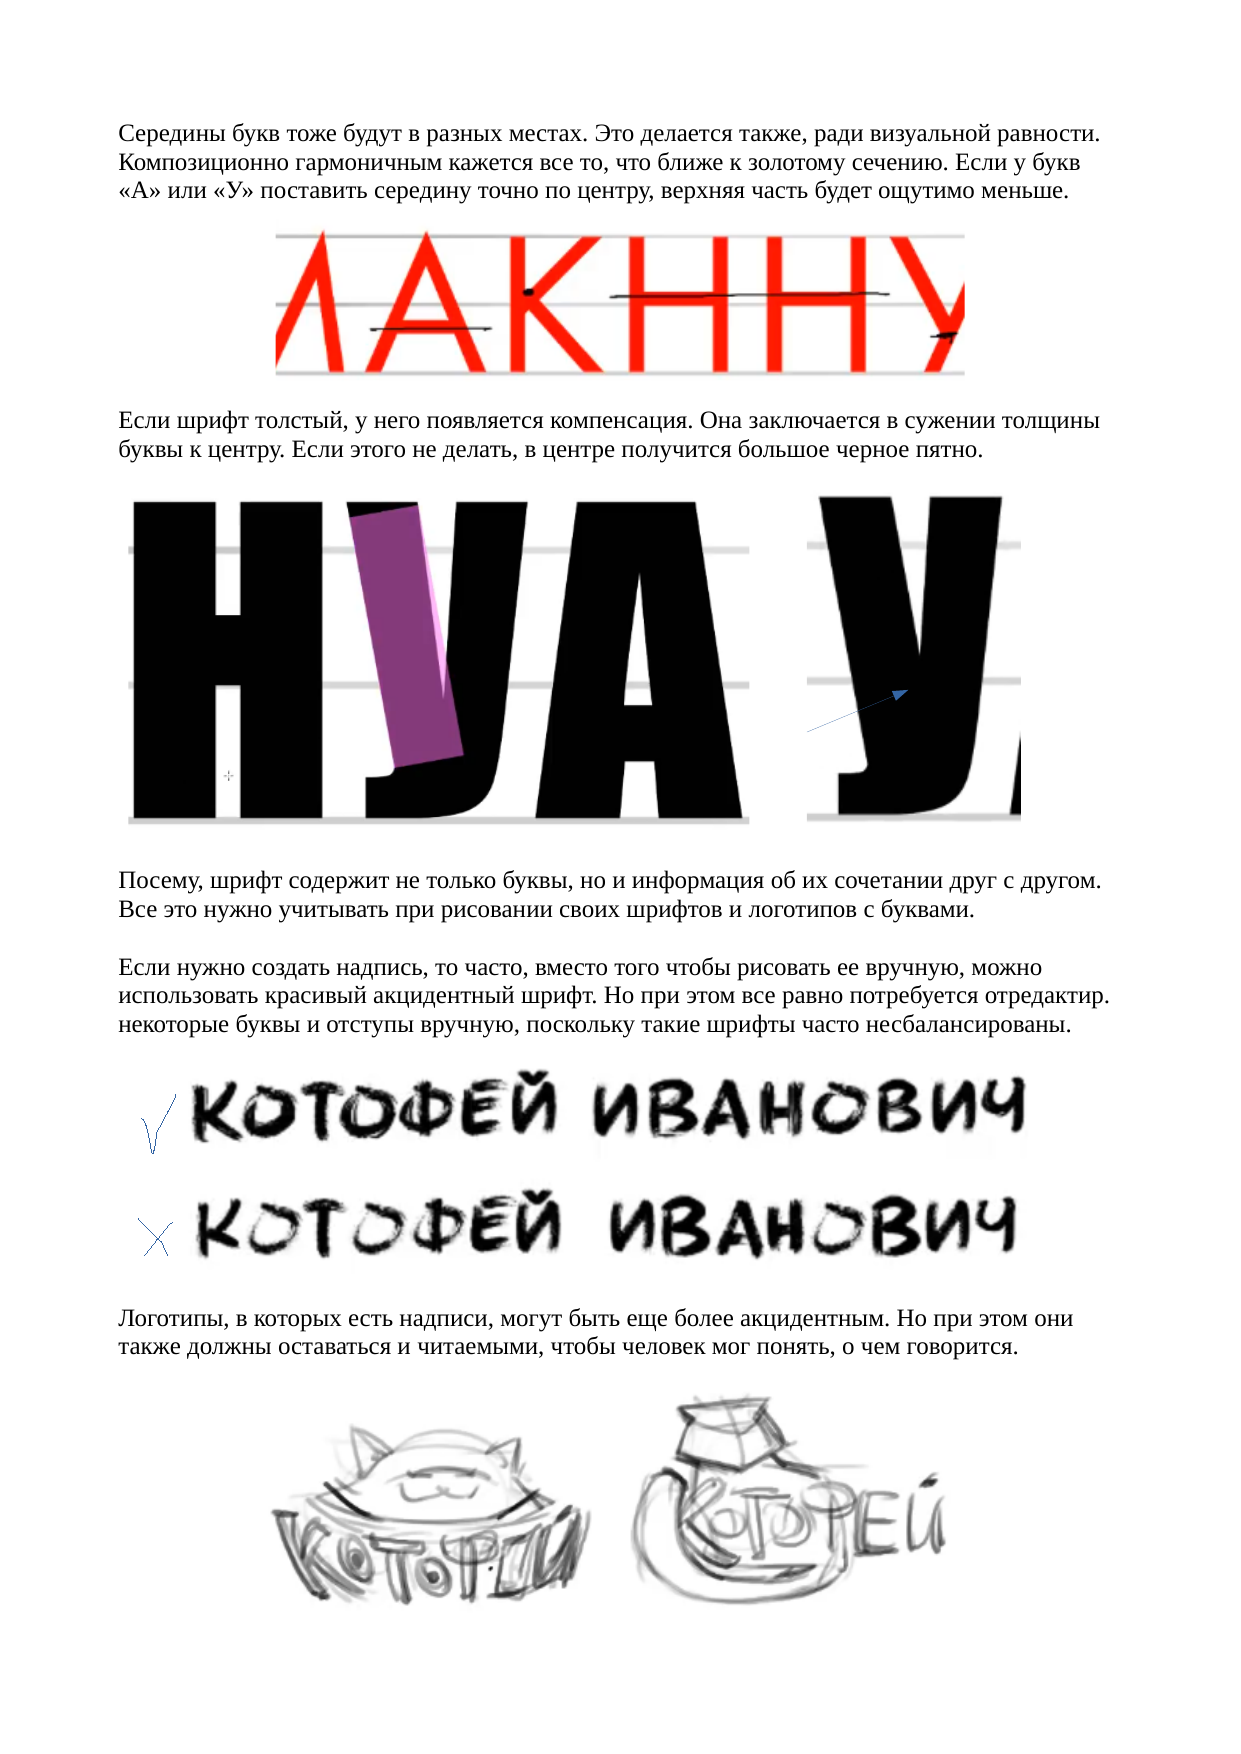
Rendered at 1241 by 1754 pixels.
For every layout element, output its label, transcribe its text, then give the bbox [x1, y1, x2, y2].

text Все это нужно учитывать при рисовании своих шрифтов и логотипов с буквами. [118, 894, 1122, 923]
text Середины букв тоже будут в разных местах. Это делается также, ради визуальной равности. Композиционно гармоничным кажется все то, что ближе к золотому сечению. Если у букв «А» или «У» поставить середину точно по центру, верхняя часть будет ощутимо меньше. [118, 118, 1122, 204]
text Логотипы, в которых есть надписи, могут быть еще более акцидентным. Но при этом они также должны оставаться и читаемыми, чтобы человек мог понять, о чем говорится. [118, 1303, 1122, 1360]
picture [128, 496, 750, 830]
picture [275, 219, 965, 393]
text Если шрифт толстый, у него появляется компенсация. Она заключается в сужении толщины буквы к центру. Если этого не делать, в центре получится большое черное пятно. [118, 406, 1122, 463]
picture [252, 1378, 988, 1628]
picture [181, 1067, 1029, 1274]
text Если нужно создать надпись, то часто, вместо того чтобы рисовать ее вручную, можно использовать красивый акцидентный шрифт. Но при этом все равно потребуется отредактир. некоторые буквы и отступы вручную, поскольку такие шрифты часто несбалансированы. [118, 952, 1122, 1038]
picture [806, 490, 1021, 828]
text Посему, шрифт содержит не только буквы, но и информация об их сочетании друг с другом. [118, 866, 1122, 894]
